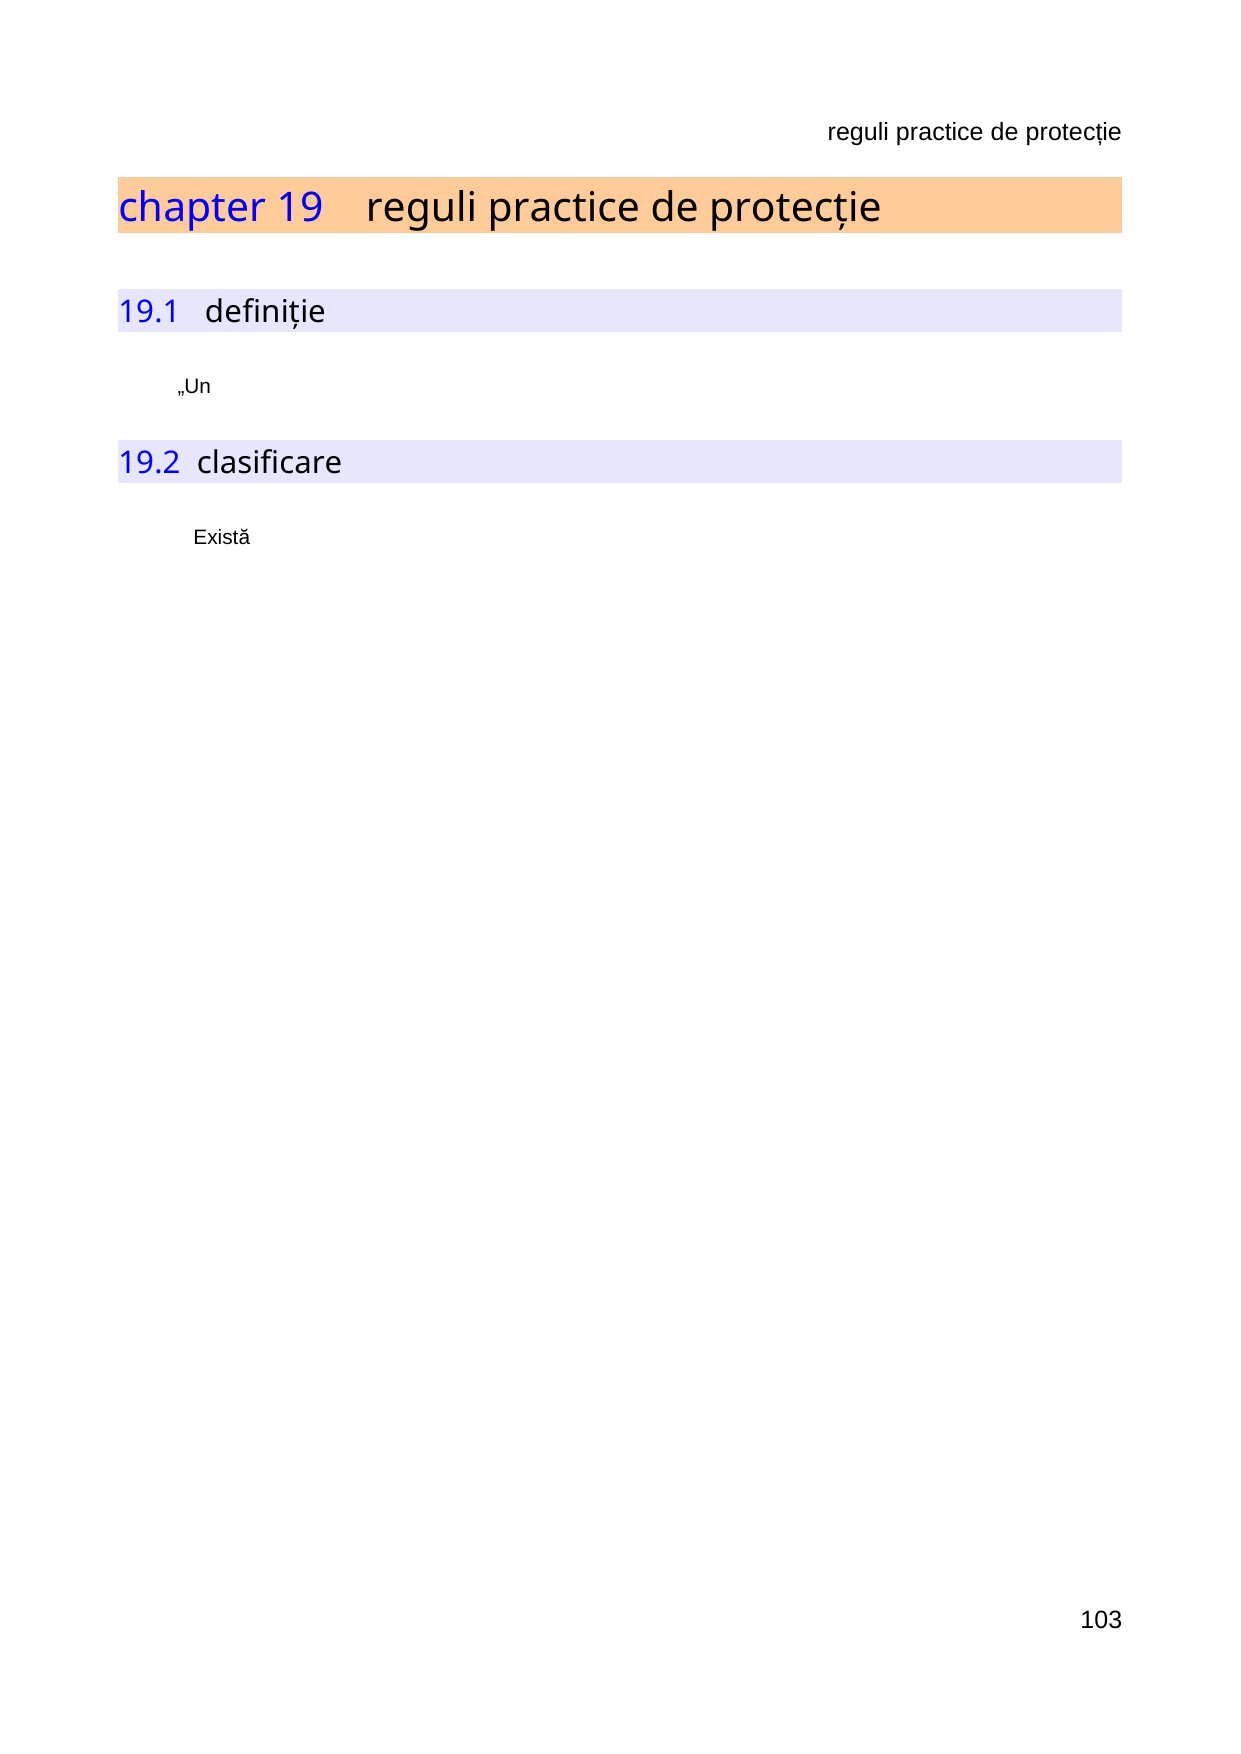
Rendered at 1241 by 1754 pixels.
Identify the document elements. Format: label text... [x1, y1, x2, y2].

subtitle clasificare [118, 440, 1122, 483]
text „Un [177, 374, 1063, 398]
text Există [118, 525, 1122, 549]
subtitle reguli practice de protecție [118, 177, 1122, 233]
subtitle definiție [118, 289, 1122, 332]
